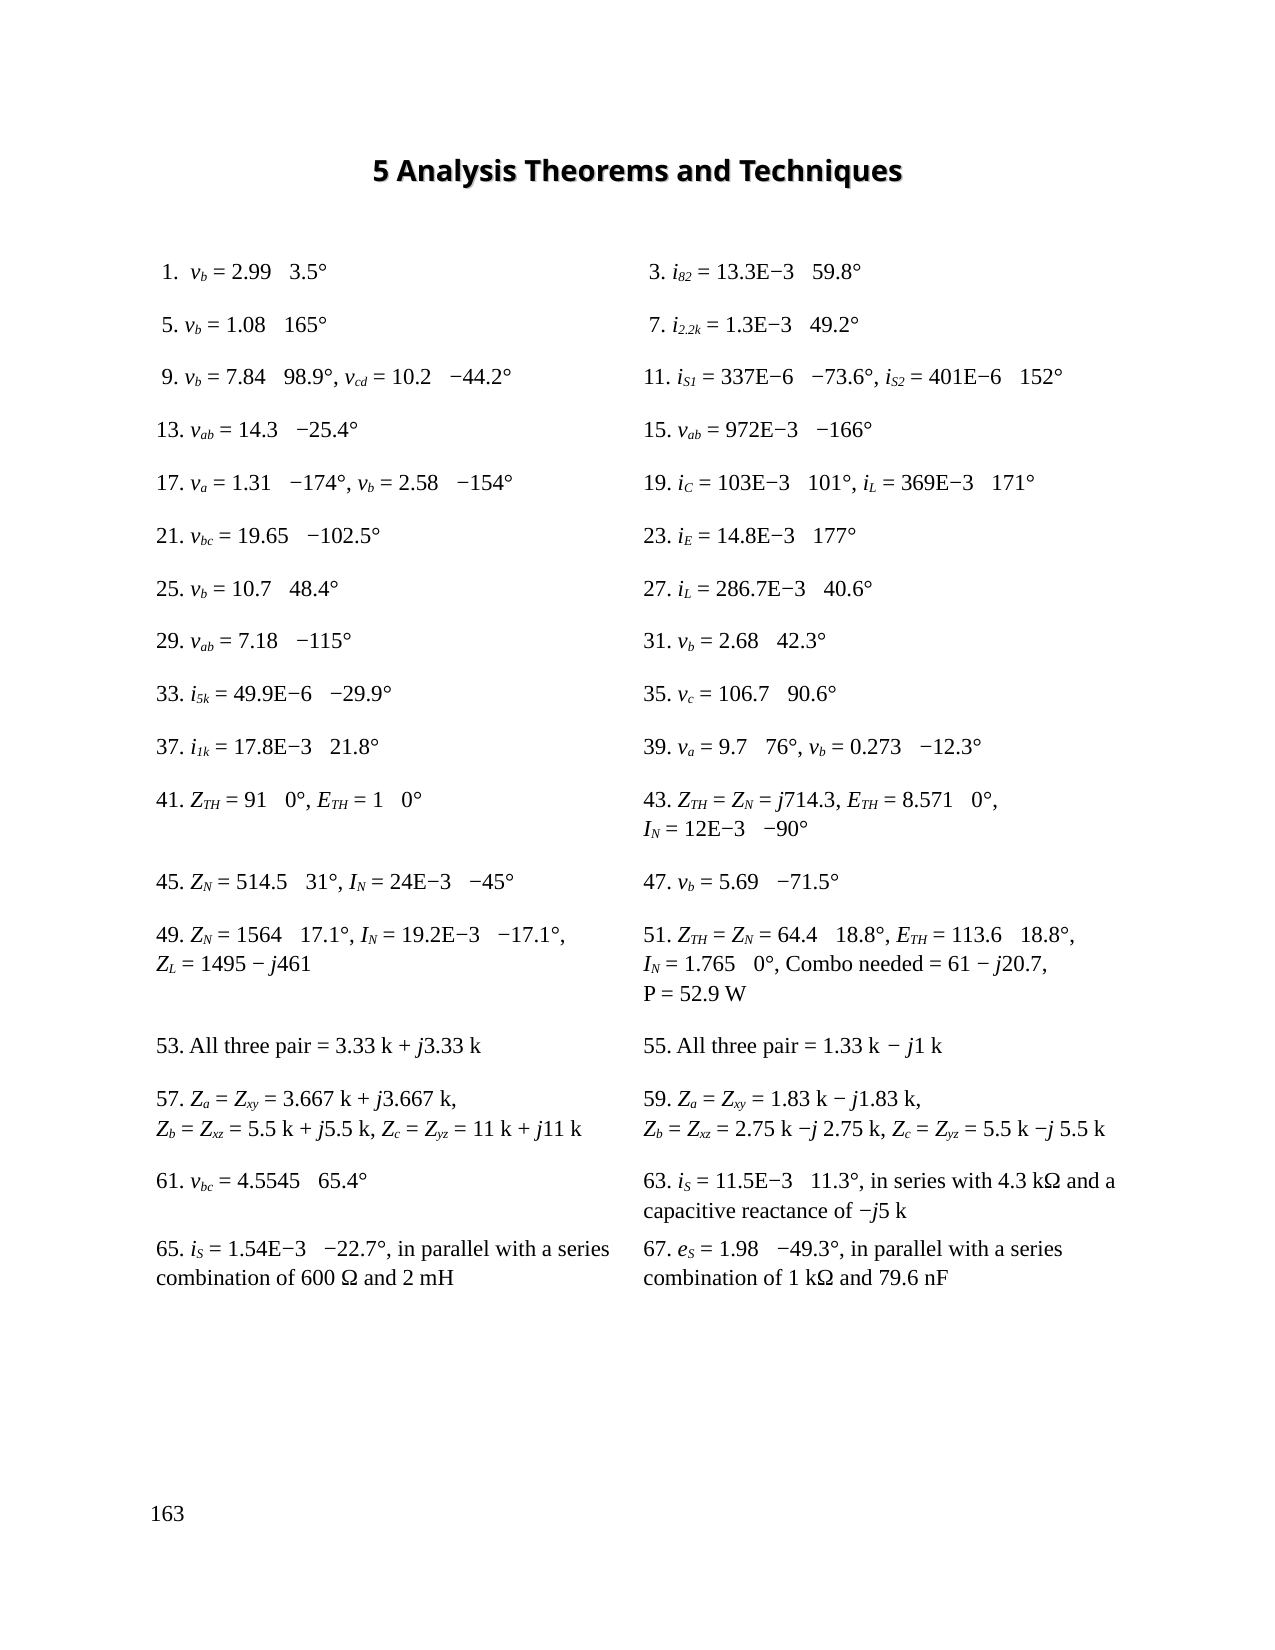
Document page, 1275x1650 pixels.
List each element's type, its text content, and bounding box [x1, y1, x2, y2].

table_cell 7. i2.2k = 1.3E−349.2° [638, 305, 1125, 358]
table_cell 51. ZTH = ZN = 64.418.8°, ETH = 113.618.8°, IN = 1.7650°, Combo needed = 61 − j20.7, P = 52.9 W [638, 915, 1125, 1027]
table_cell 33. i5k = 49.9E−6−29.9° [150, 675, 637, 727]
table_cell 29. vab = 7.18−115° [150, 622, 637, 674]
table_cell 13. vab = 14.3−25.4° [150, 411, 637, 463]
table_cell 17. va = 1.31−174°, vb = 2.58−154° [150, 463, 637, 516]
table_cell 27. iL = 286.7E−340.6° [638, 569, 1125, 622]
table_cell 19. iC = 103E−3101°, iL = 369E−3171° [638, 463, 1125, 516]
table_header 3. i82 = 13.3E−359.8° [638, 252, 1125, 305]
table_cell 45. ZN = 514.531°, IN = 24E−3−45° [150, 863, 637, 915]
table_cell 37. i1k = 17.8E−321.8° [150, 728, 637, 780]
table_cell 49. ZN = 156417.1°, IN = 19.2E−3−17.1°, ZL = 1495 − j461 [150, 915, 637, 1027]
table_cell 43. ZTH = ZN = j714.3, ETH = 8.5710°, IN = 12E−3−90° [638, 780, 1125, 862]
table_cell 47. vb = 5.69−71.5° [638, 863, 1125, 915]
table_cell 61. vbc = 4.554565.4° [150, 1162, 637, 1229]
table_cell 57. Za = Zxy = 3.667 k + j3.667 k, Zb = Zxz = 5.5 k + j5.5 k, Zc = Zyz = 11 k + j11 k [150, 1080, 637, 1162]
table_cell 15. vab = 972E−3−166° [638, 411, 1125, 463]
table_cell 63. iS = 11.5E−311.3°, in series with 4.3 kΩ and a capacitive reactance of −j5 k [638, 1162, 1125, 1229]
table_cell 67. eS = 1.98−49.3°, in parallel with a series combination of 1 kΩ and 79.6 nF [638, 1229, 1125, 1311]
table_cell 31. vb = 2.6842.3° [638, 622, 1125, 674]
table_cell 21. vbc = 19.65−102.5° [150, 516, 637, 569]
table_cell 39. va = 9.776°, vb = 0.273−12.3° [638, 728, 1125, 780]
table_cell 23. iE = 14.8E−3177° [638, 516, 1125, 569]
table_cell 11. iS1 = 337E−6−73.6°, iS2 = 401E−6152° [638, 358, 1125, 411]
table_cell 55. All three pair = 1.33 k − j1 k [638, 1027, 1125, 1079]
table_cell 35. vc = 106.790.6° [638, 675, 1125, 727]
table_cell 5. vb = 1.08165° [150, 305, 637, 358]
table_cell 41. ZTH = 910°, ETH = 10° [150, 780, 637, 862]
table_cell 9. vb = 7.8498.9°, vcd = 10.2−44.2° [150, 358, 637, 411]
table_cell 25. vb = 10.748.4° [150, 569, 637, 622]
table_header 1. vb = 2.993.5° [150, 252, 637, 305]
table_cell 53. All three pair = 3.33 k + j3.33 k [150, 1027, 637, 1079]
table_cell [150, 1311, 637, 1453]
subtitle 5 Analysis Theorems and Techniques [150, 150, 1125, 190]
table_cell [638, 1311, 1125, 1453]
table_cell 59. Za = Zxy = 1.83 k − j1.83 k, Zb = Zxz = 2.75 k −j 2.75 k, Zc = Zyz = 5.5 k −j 5.5 k [638, 1080, 1125, 1162]
table_cell 65. iS = 1.54E−3−22.7°, in parallel with a series combination of 600 Ω and 2 mH [150, 1229, 637, 1311]
